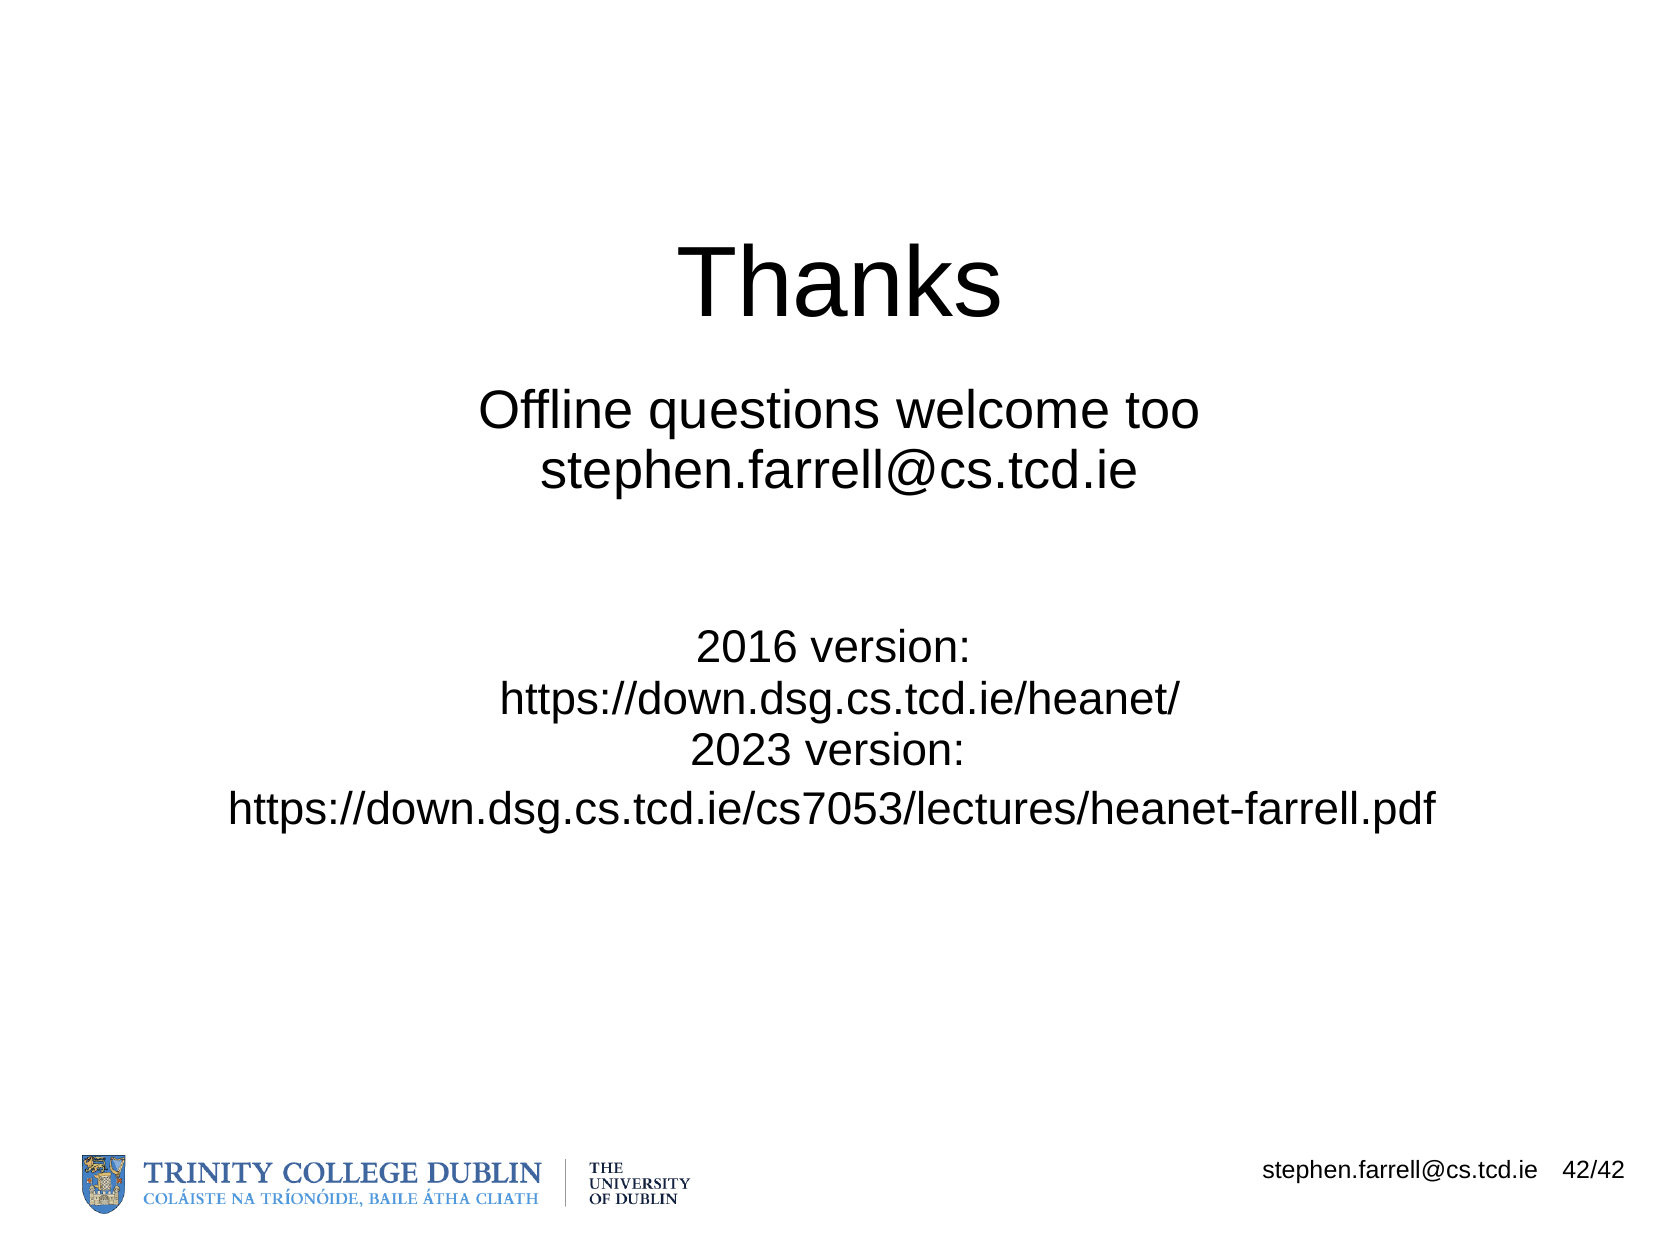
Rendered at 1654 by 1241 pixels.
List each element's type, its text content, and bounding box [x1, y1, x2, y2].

text_box Thanks Offline questions welcome too stephen.farrell@cs.tcd.ie 2016 version: https://down.dsg.cs.tcd.ie/heanet/ 2023 version: https://down.dsg.cs.tcd.ie/cs7053/lectures/heanet-farrell.pdf [120, 218, 1561, 950]
picture [82, 1155, 694, 1214]
